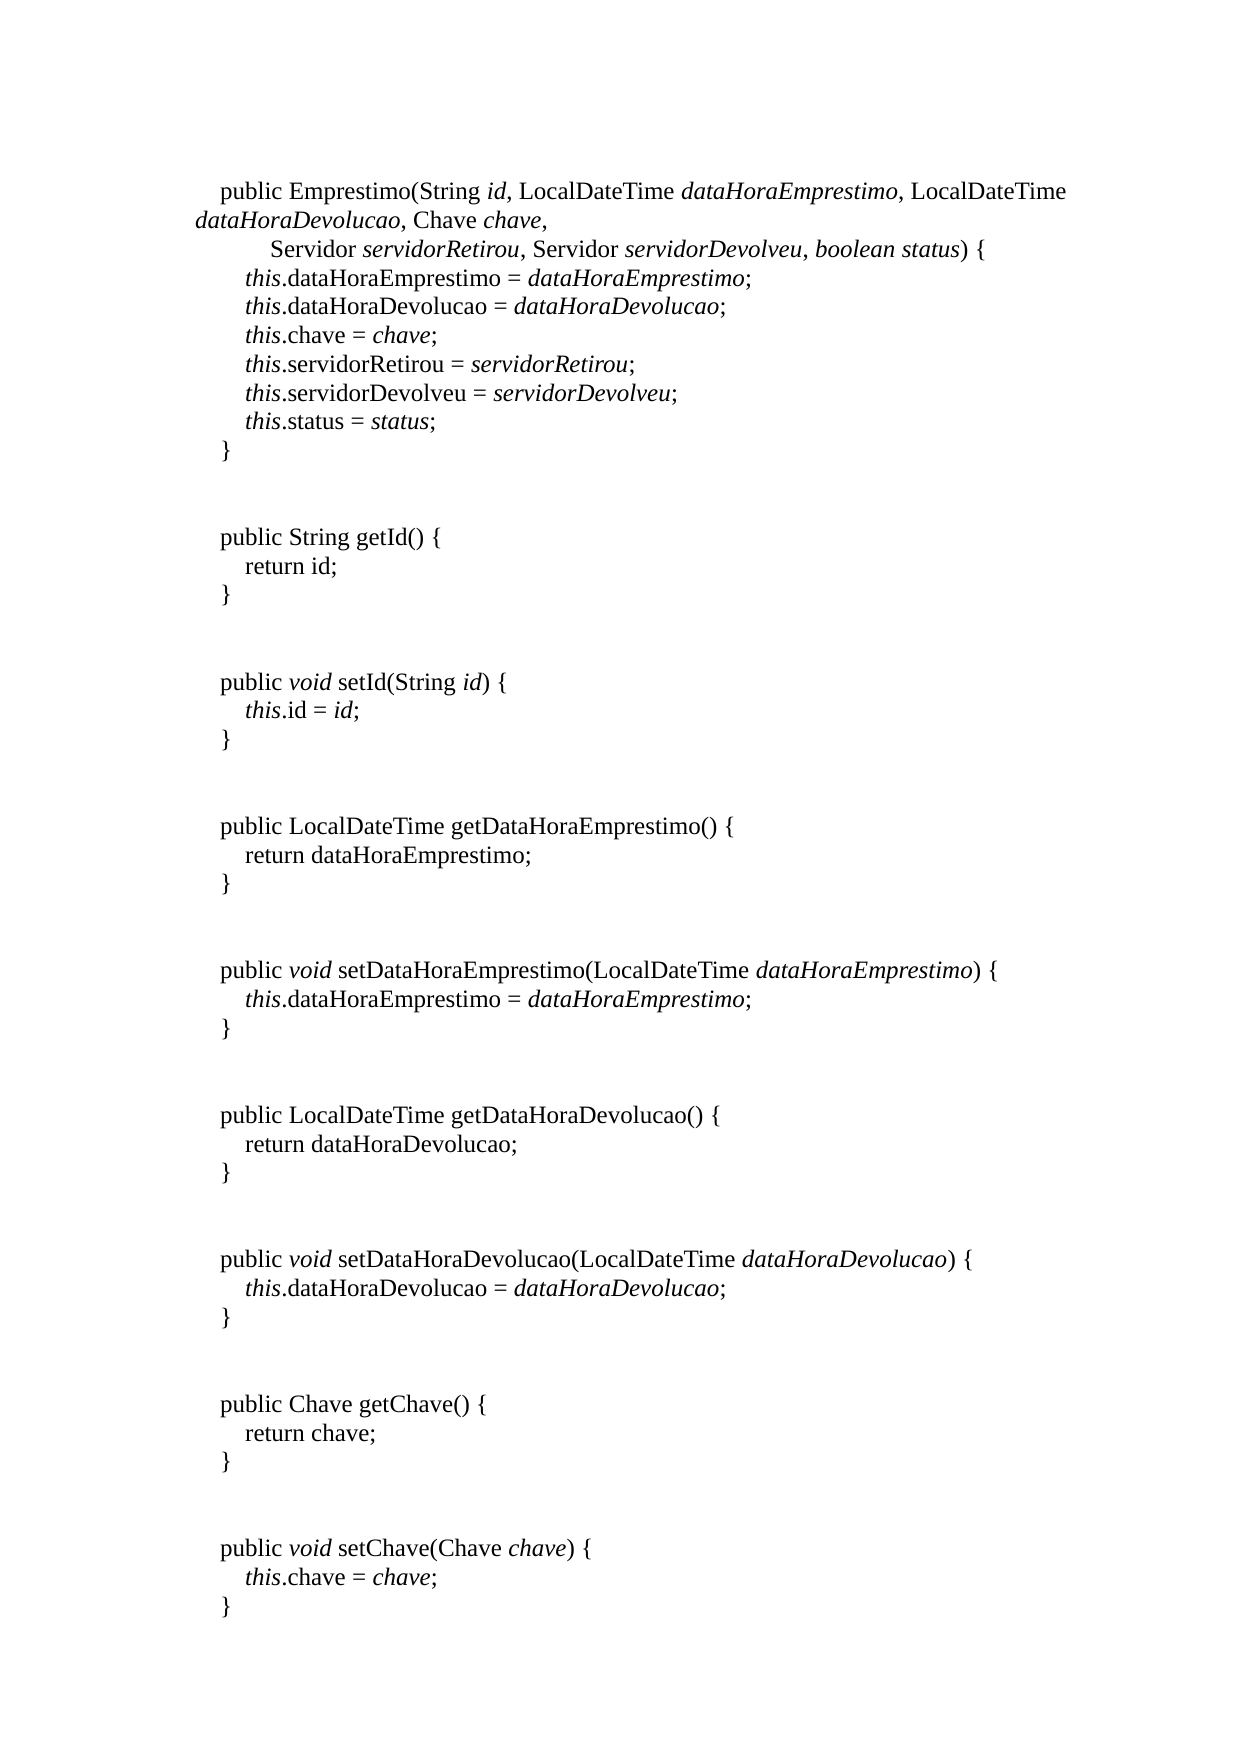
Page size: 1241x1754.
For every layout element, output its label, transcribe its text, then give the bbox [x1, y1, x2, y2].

text public String getId() { [195, 522, 1122, 551]
text return dataHoraDevolucao; [195, 1129, 1122, 1157]
text } [195, 1157, 1122, 1186]
text public void setChave(Chave chave) { [195, 1533, 1122, 1562]
text this.status = status; [195, 406, 1122, 435]
text } [195, 1591, 1122, 1620]
text public void setId(String id) { [195, 667, 1122, 695]
text public LocalDateTime getDataHoraEmprestimo() { [195, 811, 1122, 840]
text this.dataHoraDevolucao = dataHoraDevolucao; [195, 1273, 1122, 1302]
text } [195, 724, 1122, 753]
text this.dataHoraEmprestimo = dataHoraEmprestimo; [195, 263, 1122, 291]
text this.dataHoraEmprestimo = dataHoraEmprestimo; [195, 984, 1122, 1013]
text Servidor servidorRetirou, Servidor servidorDevolveu, boolean status) { [195, 234, 1122, 263]
text return id; [195, 551, 1122, 579]
text this.id = id; [195, 695, 1122, 724]
text return chave; [195, 1418, 1122, 1446]
text this.servidorRetirou = servidorRetirou; [195, 349, 1122, 378]
text public LocalDateTime getDataHoraDevolucao() { [195, 1100, 1122, 1129]
text public Emprestimo(String id, LocalDateTime dataHoraEmprestimo, LocalDateTime dataHoraDevolucao, Chave chave, [195, 176, 1122, 234]
text this.chave = chave; [195, 320, 1122, 349]
text } [195, 579, 1122, 608]
text this.dataHoraDevolucao = dataHoraDevolucao; [195, 291, 1122, 320]
text public void setDataHoraDevolucao(LocalDateTime dataHoraDevolucao) { [195, 1244, 1122, 1273]
text } [195, 435, 1122, 464]
text this.chave = chave; [195, 1562, 1122, 1591]
text } [195, 868, 1122, 897]
text } [195, 1013, 1122, 1042]
text public Chave getChave() { [195, 1389, 1122, 1418]
text return dataHoraEmprestimo; [195, 840, 1122, 868]
text public void setDataHoraEmprestimo(LocalDateTime dataHoraEmprestimo) { [195, 956, 1122, 984]
text this.servidorDevolveu = servidorDevolveu; [195, 378, 1122, 406]
text } [195, 1446, 1122, 1475]
text } [195, 1302, 1122, 1331]
